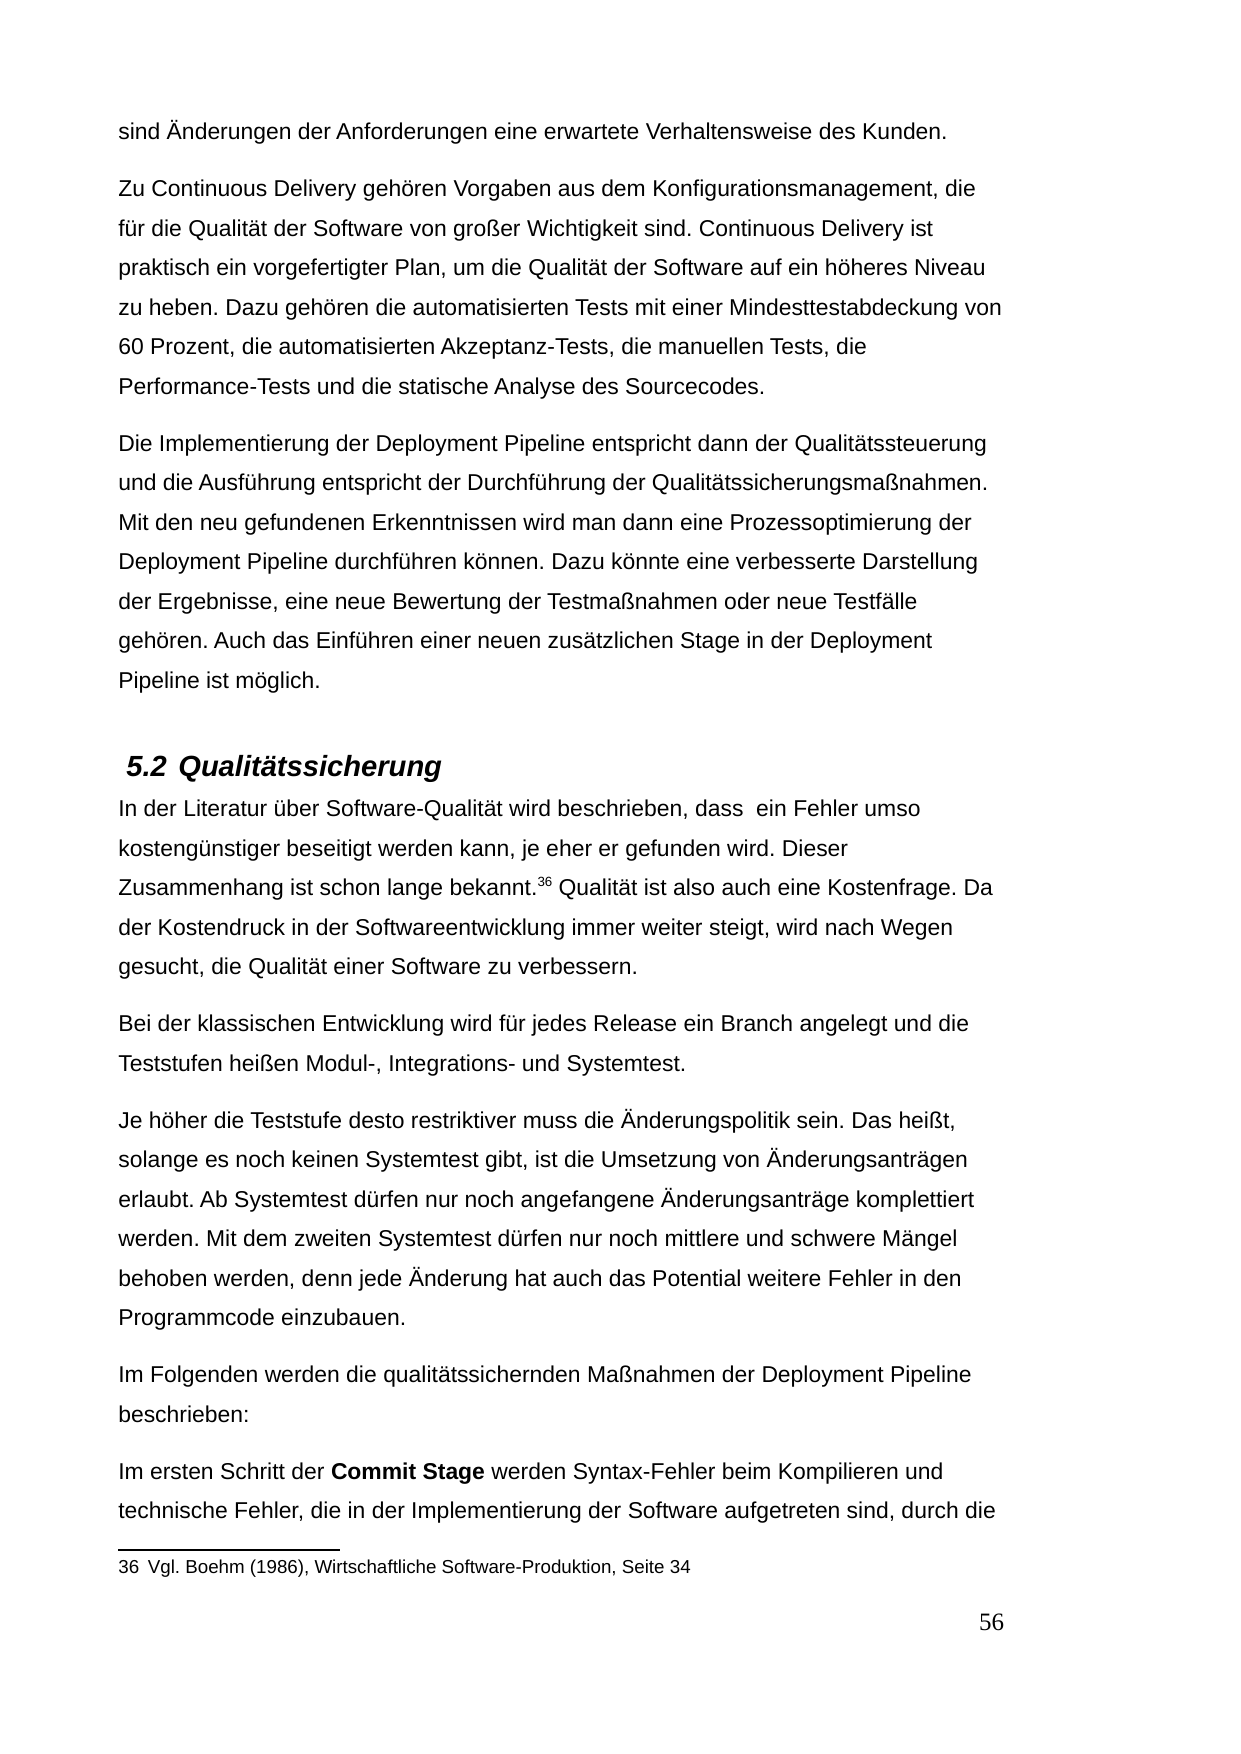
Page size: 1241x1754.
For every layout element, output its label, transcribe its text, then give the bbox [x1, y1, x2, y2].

text Im Folgenden werden die qualitätssichernden Maßnahmen der Deployment Pipeline beschrieben: [118, 1361, 1004, 1427]
text Die Implementierung der Deployment Pipeline entspricht dann der Qualitätssteuerung und die Ausführung entspricht der Durchführung der Qualitätssicherungsmaßnahmen. Mit den neu gefundenen Erkenntnissen wird man dann eine Prozessoptimierung der Deployment Pipeline durchführen können. Dazu könnte eine verbesserte Darstellung der Ergebnisse, eine neue Bewertung der Testmaßnahmen oder neue Testfälle gehören. Auch das Einführen einer neuen zusätzlichen Stage in der Deployment Pipeline ist möglich. [118, 430, 1004, 693]
text In der Literatur über Software-Qualität wird beschrieben, dass ein Fehler umso kostengünstiger beseitigt werden kann, je eher er gefunden wird. Dieser Zusammenhang ist schon lange bekannt. Qualität ist also auch eine Kostenfrage. Da der Kostendruck in der Softwareentwicklung immer weiter steigt, wird nach Wegen gesucht, die Qualität einer Software zu verbessern. [118, 795, 1004, 979]
text sind Änderungen der Anforderungen eine erwartete Verhaltensweise des Kunden. [118, 118, 1004, 144]
subtitle Qualitätssicherung [118, 749, 1004, 782]
text Bei der klassischen Entwicklung wird für jedes Release ein Branch angelegt und die Teststufen heißen Modul-, Integrations- und Systemtest. [118, 1010, 1004, 1076]
text Vgl. Boehm (1986), Wirtschaftliche Software-Produktion, Seite 34 [118, 1556, 1004, 1578]
text Im ersten Schritt der Commit Stage werden Syntax-Fehler beim Kompilieren und technische Fehler, die in der Implementierung der Software aufgetreten sind, durch die [118, 1458, 1004, 1524]
text Je höher die Teststufe desto restriktiver muss die Änderungspolitik sein. Das heißt, solange es noch keinen Systemtest gibt, ist die Umsetzung von Änderungsanträgen erlaubt. Ab Systemtest dürfen nur noch angefangene Änderungsanträge komplettiert werden. Mit dem zweiten Systemtest dürfen nur noch mittlere und schwere Mängel behoben werden, denn jede Änderung hat auch das Potential weitere Fehler in den Programmcode einzubauen. [118, 1107, 1004, 1331]
text Zu Continuous Delivery gehören Vorgaben aus dem Konfigurationsmanagement, die für die Qualität der Software von großer Wichtigkeit sind. Continuous Delivery ist praktisch ein vorgefertigter Plan, um die Qualität der Software auf ein höheres Niveau zu heben. Dazu gehören die automatisierten Tests mit einer Mindesttestabdeckung von 60 Prozent, die automatisierten Akzeptanz-Tests, die manuellen Tests, die Performance-Tests und die statische Analyse des Sourcecodes. [118, 175, 1004, 399]
